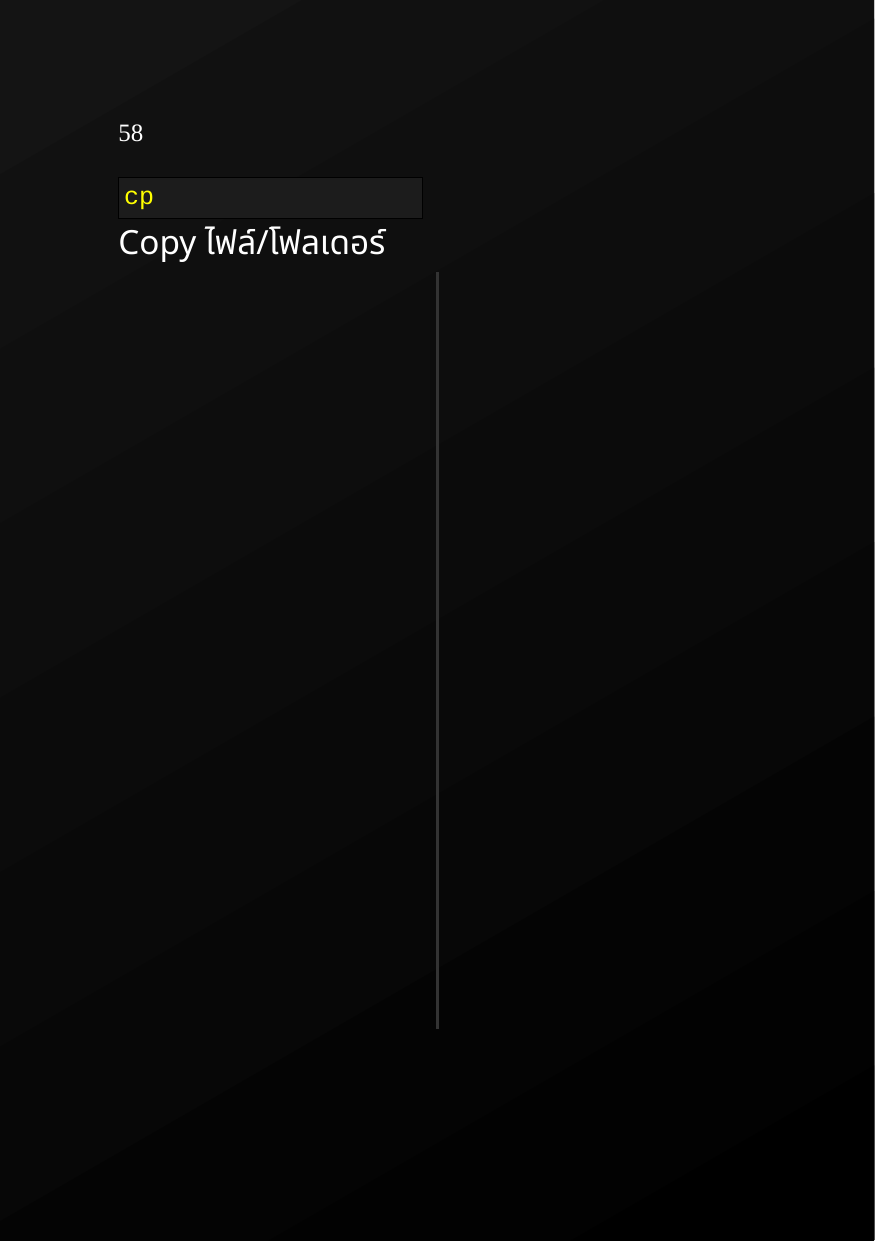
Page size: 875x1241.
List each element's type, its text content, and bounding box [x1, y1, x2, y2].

text Copy ไฟล์/โฟลเดอร์ [118, 219, 422, 269]
table_header cp [119, 178, 422, 218]
